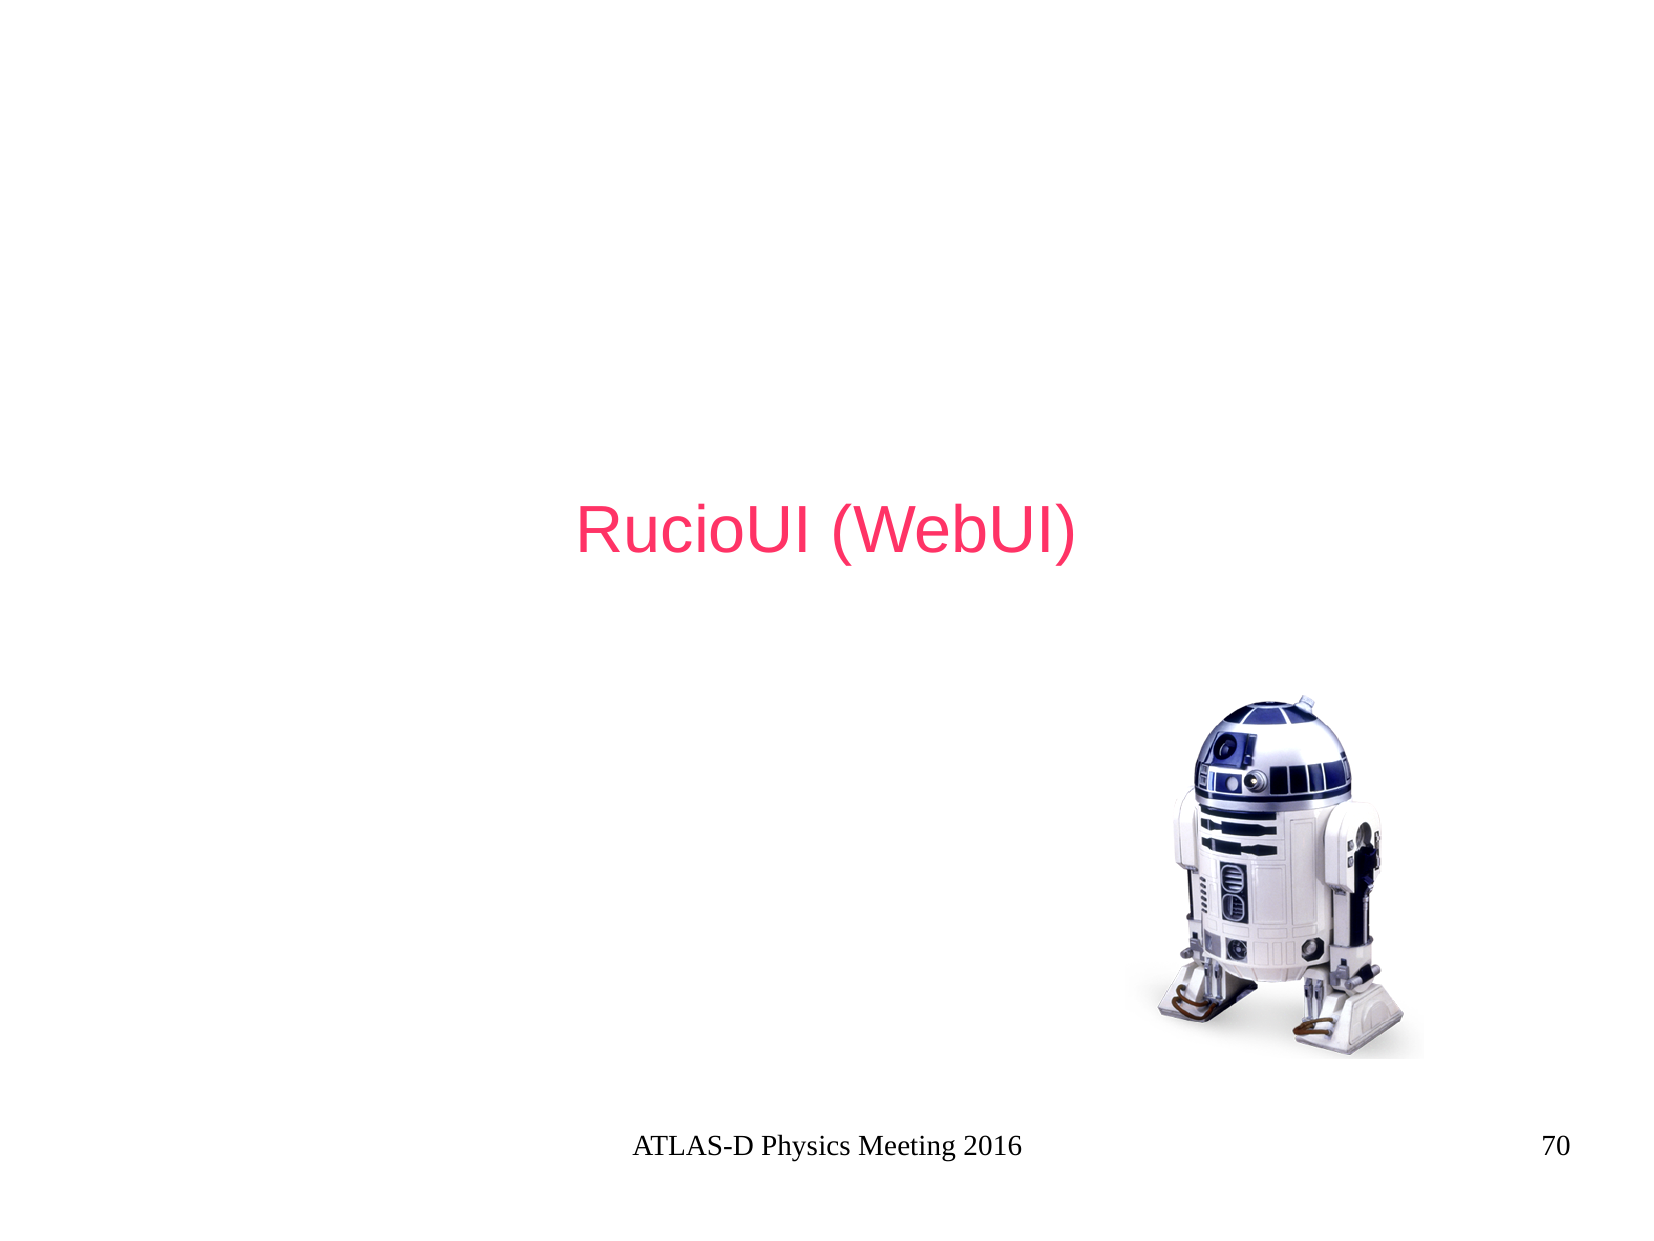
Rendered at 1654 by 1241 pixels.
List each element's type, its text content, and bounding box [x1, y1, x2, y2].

picture [1125, 689, 1424, 1059]
subtitle RucioUI (WebUI) [82, 49, 1571, 1010]
